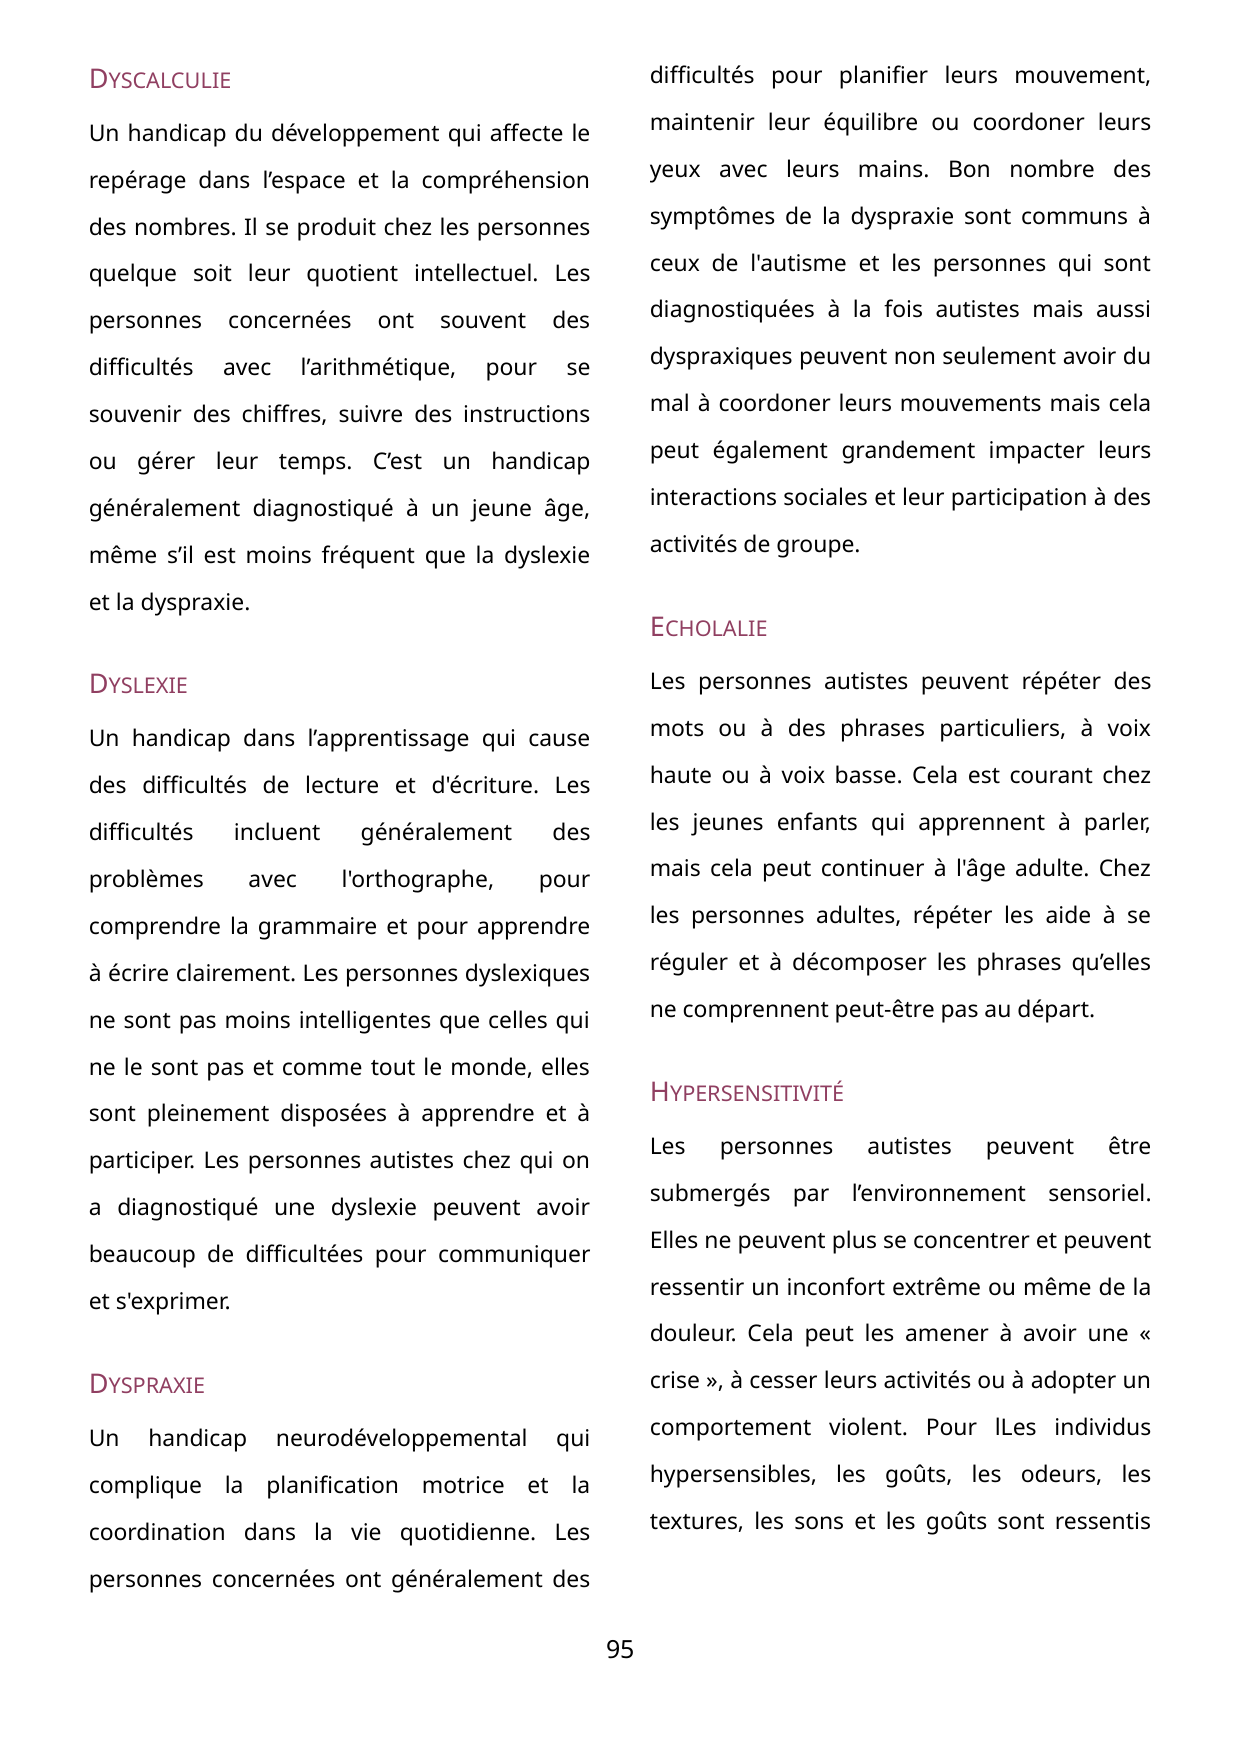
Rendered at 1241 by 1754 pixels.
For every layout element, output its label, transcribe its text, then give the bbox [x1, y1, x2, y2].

text Un handicap du développement qui affecte le repérage dans l’espace et la compréhension des nombres. Il se produit chez les personnes quelque soit leur quotient intellectuel. Les personnes concernées ont souvent des difficultés avec l’arithmétique, pour se souvenir des chiffres, suivre des instructions ou gérer leur temps. C’est un handicap généralement diagnostiqué à un jeune âge, même s’il est moins fréquent que la dyslexie et la dyspraxie. [88, 117, 591, 617]
text Un handicap neurodéveloppemental qui complique la planification motrice et la coordination dans la vie quotidienne. Les personnes concernées ont généralement des [88, 1422, 591, 1594]
text difficultés pour planifier leurs mouvement, maintenir leur équilibre ou coordoner leurs yeux avec leurs mains. Bon nombre des symptômes de la dyspraxie sont communs à ceux de l'autisme et les personnes qui sont diagnostiquées à la fois autistes mais aussi dyspraxiques peuvent non seulement avoir du mal à coordoner leurs mouvements mais cela peut également grandement impacter leurs interactions sociales et leur participation à des activités de groupe. [649, 59, 1152, 559]
subtitle Dyslexie [88, 665, 591, 702]
subtitle Echolalie [649, 607, 1152, 644]
subtitle Dyspraxie [88, 1364, 591, 1401]
subtitle Dyscalculie [88, 59, 591, 96]
text Les personnes autistes peuvent répéter des mots ou à des phrases particuliers, à voix haute ou à voix basse. Cela est courant chez les jeunes enfants qui apprennent à parler, mais cela peut continuer à l'âge adulte. Chez les personnes adultes, répéter les aide à se réguler et à décomposer les phrases qu’elles ne comprennent peut-être pas au départ. [649, 665, 1152, 1024]
text Les personnes autistes peuvent être submergés par l’environnement sensoriel. Elles ne peuvent plus se concentrer et peuvent ressentir un inconfort extrême ou même de la douleur. Cela peut les amener à avoir une « crise », à cesser leurs activités ou à adopter un comportement violent. Pour lLes individus hypersensibles, les goûts, les odeurs, les textures, les sons et les goûts sont ressentis [649, 1130, 1152, 1536]
subtitle Hypersensitivité [649, 1072, 1152, 1109]
text Un handicap dans l’apprentissage qui cause des difficultés de lecture et d'écriture. Les difficultés incluent généralement des problèmes avec l'orthographe, pour comprendre la grammaire et pour apprendre à écrire clairement. Les personnes dyslexiques ne sont pas moins intelligentes que celles qui ne le sont pas et comme tout le monde, elles sont pleinement disposées à apprendre et à participer. Les personnes autistes chez qui on a diagnostiqué une dyslexie peuvent avoir beaucoup de difficultées pour communiquer et s'exprimer. [88, 722, 591, 1316]
